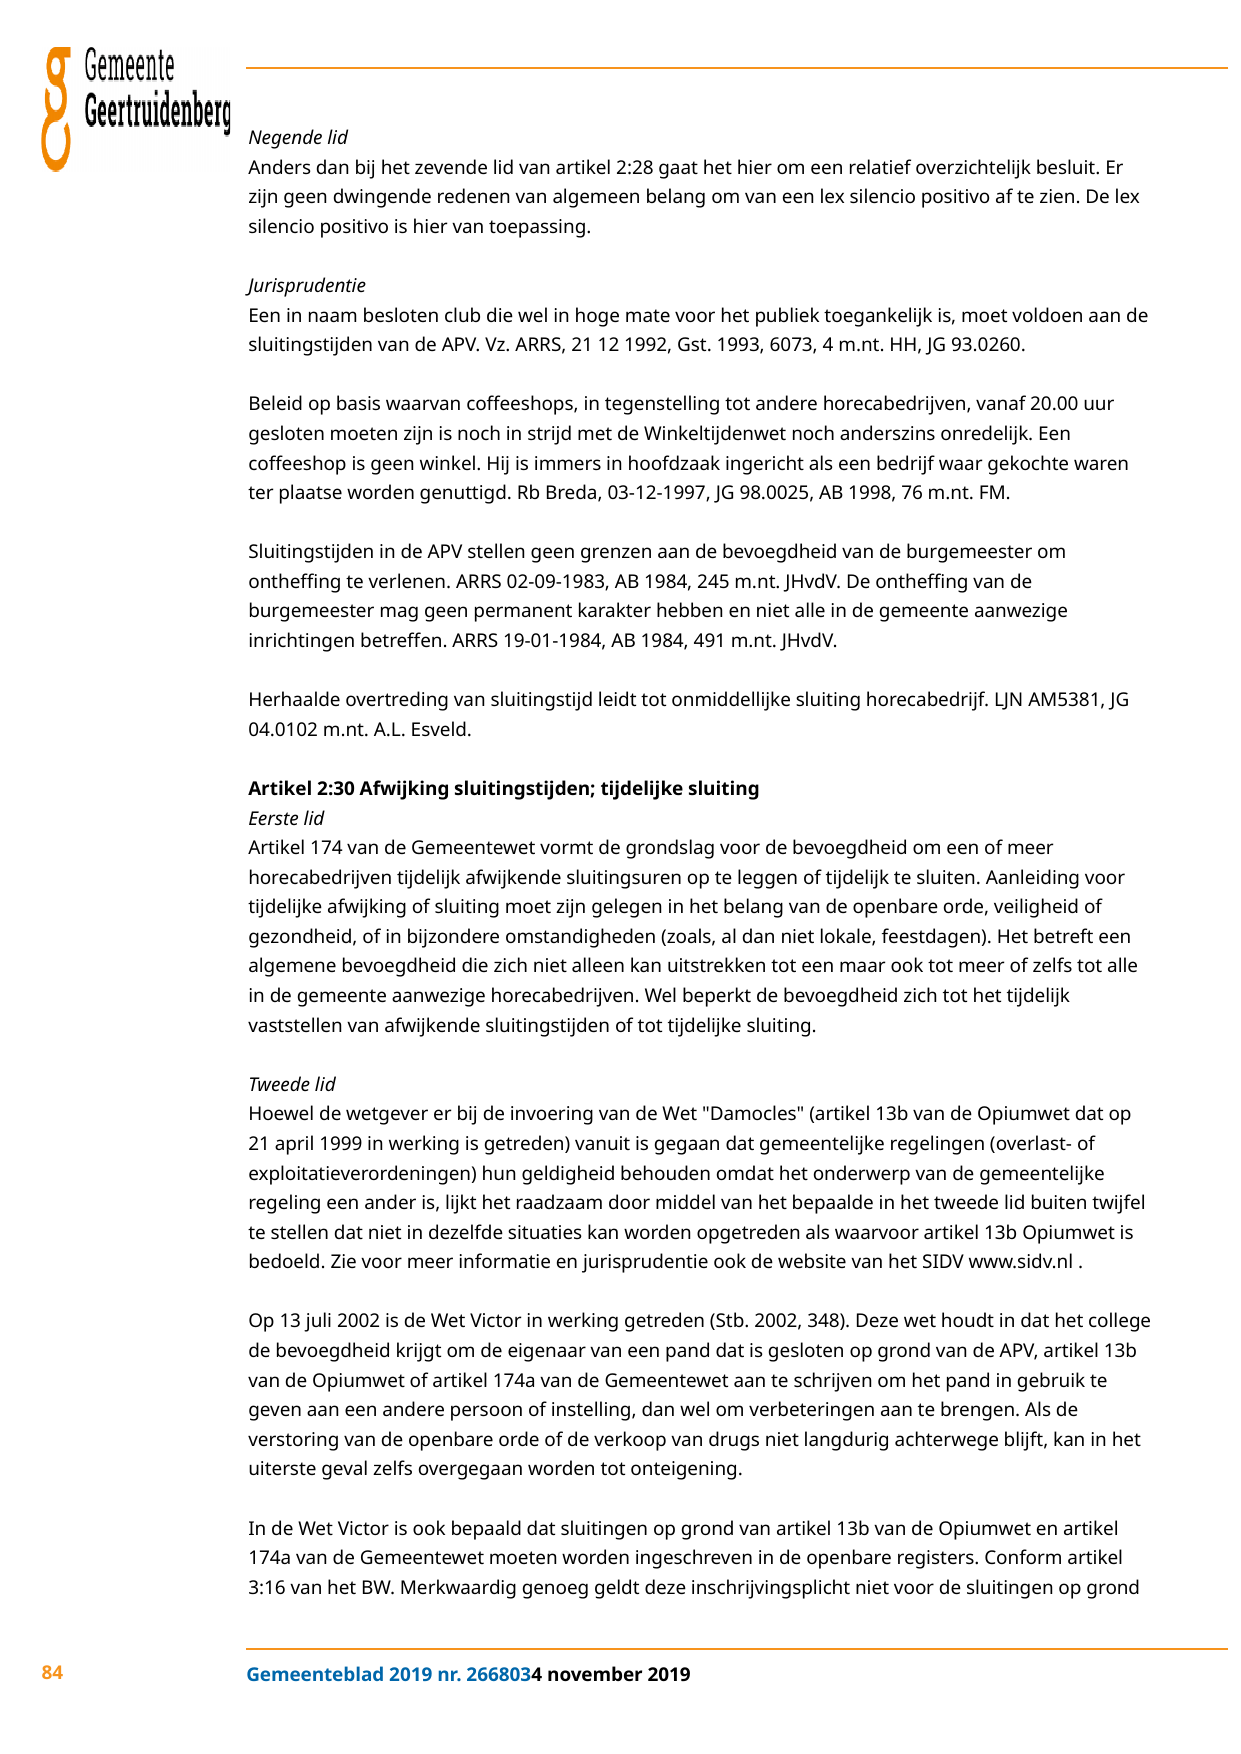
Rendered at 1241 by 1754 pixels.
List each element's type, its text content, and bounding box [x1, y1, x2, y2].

picture [41, 47, 231, 172]
text Een in naam besloten club die wel in hoge mate voor het publiek toegankelijk is, moet voldoen aan de sluitingstijden van de APV. Vz. ARRS, 21 12 1992, Gst. 1993, 6073, 4 m.nt. HH, JG 93.0260. [248, 302, 1152, 357]
text Artikel 174 van de Gemeentewet vormt de grondslag voor de bevoegdheid om een of meer horecabedrijven tijdelijk afwijkende sluitingsuren op te leggen of tijdelijk te sluiten. Aanleiding voor tijdelijke afwijking of sluiting moet zijn gelegen in het belang van de openbare orde, veiligheid of gezondheid, of in bijzondere omstandigheden (zoals, al dan niet lokale, feestdagen). Het betreft een algemene bevoegdheid die zich niet alleen kan uitstrekken tot een maar ook tot meer of zelfs tot alle in de gemeente aanwezige horecabedrijven. Wel beperkt de bevoegdheid zich tot het tijdelijk vaststellen van afwijkende sluitingstijden of tot tijdelijke sluiting. [248, 834, 1152, 1038]
text Herhaalde overtreding van sluitingstijd leidt tot onmiddellijke sluiting horecabedrijf. LJN AM5381, JG 04.0102 m.nt. A.L. Esveld. [248, 686, 1152, 742]
text Op 13 juli 2002 is de Wet Victor in werking getreden (Stb. 2002, 348). Deze wet houdt in dat het college de bevoegdheid krijgt om de eigenaar van een pand dat is gesloten op grond van de APV, artikel 13b van de Opiumwet of artikel 174a van de Gemeentewet aan te schrijven om het pand in gebruik te geven aan een andere persoon of instelling, dan wel om verbeteringen aan te brengen. Als de verstoring van de openbare orde of de verkoop van drugs niet langdurig achterwege blijft, kan in het uiterste geval zelfs overgegaan worden tot onteigening. [248, 1308, 1152, 1481]
text Hoewel de wetgever er bij de invoering van de Wet "Damocles" (artikel 13b van de Opiumwet dat op 21 april 1999 in werking is getreden) vanuit is gegaan dat gemeentelijke regelingen (overlast- of exploitatieverordeningen) hun geldigheid behouden omdat het onderwerp van de gemeentelijke regeling een ander is, lijkt het raadzaam door middel van het bepaalde in het tweede lid buiten twijfel te stellen dat niet in dezelfde situaties kan worden opgetreden als waarvoor artikel 13b Opiumwet is bedoeld. Zie voor meer informatie en jurisprudentie ook de website van het SIDV www.sidv.nl . [248, 1101, 1152, 1274]
text Negende lid [248, 124, 1152, 150]
text Jurisprudentie [248, 272, 1152, 298]
text Artikel 2:30 Afwijking sluitingstijden; tijdelijke sluiting [248, 775, 1152, 801]
text Anders dan bij het zevende lid van artikel 2:28 gaat het hier om een relatief overzichtelijk besluit. Er zijn geen dwingende redenen van algemeen belang om van een lex silencio positivo af te zien. De lex silencio positivo is hier van toepassing. [248, 154, 1152, 239]
text Tweede lid [248, 1071, 1152, 1097]
text In de Wet Victor is ook bepaald dat sluitingen op grond van artikel 13b van de Opiumwet en artikel 174a van de Gemeentewet moeten worden ingeschreven in de openbare registers. Conform artikel 3:16 van het BW. Merkwaardig genoeg geldt deze inschrijvingsplicht niet voor de sluitingen op grond [248, 1515, 1152, 1600]
text Eerste lid [248, 805, 1152, 831]
text Beleid op basis waarvan coffeeshops, in tegenstelling tot andere horecabedrijven, vanaf 20.00 uur gesloten moeten zijn is noch in strijd met de Winkeltijdenwet noch anderszins onredelijk. Een coffeeshop is geen winkel. Hij is immers in hoofdzaak ingericht als een bedrijf waar gekochte waren ter plaatse worden genuttigd. Rb Breda, 03-12-1997, JG 98.0025, AB 1998, 76 m.nt. FM. [248, 391, 1152, 505]
text Sluitingstijden in de APV stellen geen grenzen aan de bevoegdheid van de burgemeester om ontheffing te verlenen. ARRS 02-09-1983, AB 1984, 245 m.nt. JHvdV. De ontheffing van de burgemeester mag geen permanent karakter hebben en niet alle in de gemeente aanwezige inrichtingen betreffen. ARRS 19-01-1984, AB 1984, 491 m.nt. JHvdV. [248, 538, 1152, 653]
